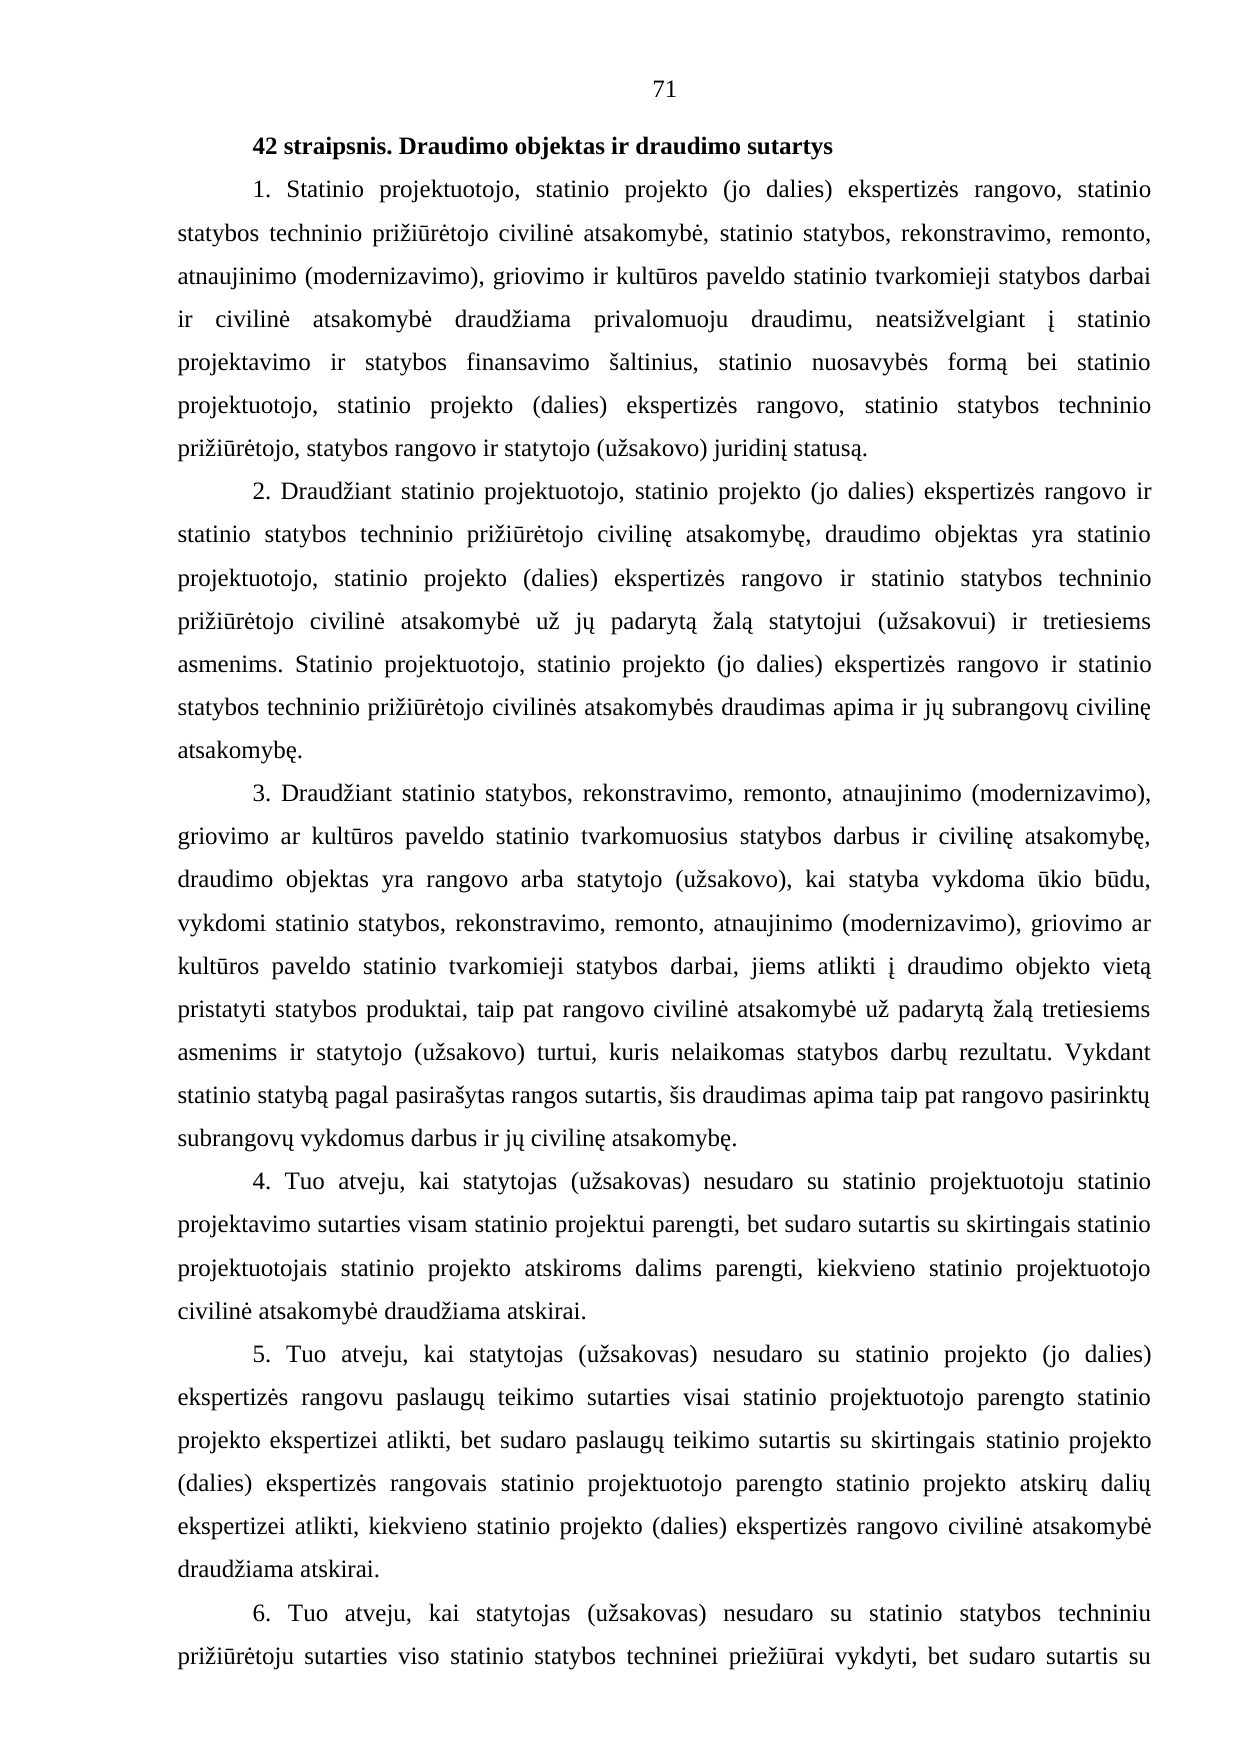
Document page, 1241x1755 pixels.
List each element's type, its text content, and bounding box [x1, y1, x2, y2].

text 1. Statinio projektuotojo, statinio projekto (jo dalies) ekspertizės rangovo, statinio statybos techninio prižiūrėtojo civilinė atsakomybė, statinio statybos, rekonstravimo, remonto, atnaujinimo (modernizavimo), griovimo ir kultūros paveldo statinio tvarkomieji statybos darbai ir civilinė atsakomybė draudžiama privalomuoju draudimu, neatsižvelgiant į statinio projektavimo ir statybos finansavimo šaltinius, statinio nuosavybės formą bei statinio projektuotojo, statinio projekto (dalies) ekspertizės rangovo, statinio statybos techninio prižiūrėtojo, statybos rangovo ir statytojo (užsakovo) juridinį statusą. [177, 174, 1152, 462]
text 2. Draudžiant statinio projektuotojo, statinio projekto (jo dalies) ekspertizės rangovo ir statinio statybos techninio prižiūrėtojo civilinę atsakomybę, draudimo objektas yra statinio projektuotojo, statinio projekto (dalies) ekspertizės rangovo ir statinio statybos techninio prižiūrėtojo civilinė atsakomybė už jų padarytą žalą statytojui (užsakovui) ir tretiesiems asmenims. Statinio projektuotojo, statinio projekto (jo dalies) ekspertizės rangovo ir statinio statybos techninio prižiūrėtojo civilinės atsakomybės draudimas apima ir jų subrangovų civilinę atsakomybę. [177, 476, 1152, 764]
text 4. Tuo atveju, kai statytojas (užsakovas) nesudaro su statinio projektuotoju statinio projektavimo sutarties visam statinio projektui parengti, bet sudaro sutartis su skirtingais statinio projektuotojais statinio projekto atskiroms dalims parengti, kiekvieno statinio projektuotojo civilinė atsakomybė draudžiama atskirai. [177, 1166, 1152, 1324]
text 6. Tuo atveju, kai statytojas (užsakovas) nesudaro su statinio statybos techniniu prižiūrėtoju sutarties viso statinio statybos techninei priežiūrai vykdyti, bet sudaro sutartis su [177, 1598, 1152, 1669]
text 3. Draudžiant statinio statybos, rekonstravimo, remonto, atnaujinimo (modernizavimo), griovimo ar kultūros paveldo statinio tvarkomuosius statybos darbus ir civilinę atsakomybę, draudimo objektas yra rangovo arba statytojo (užsakovo), kai statyba vykdoma ūkio būdu, vykdomi statinio statybos, rekonstravimo, remonto, atnaujinimo (modernizavimo), griovimo ar kultūros paveldo statinio tvarkomieji statybos darbai, jiems atlikti į draudimo objekto vietą pristatyti statybos produktai, taip pat rangovo civilinė atsakomybė už padarytą žalą tretiesiems asmenims ir statytojo (užsakovo) turtui, kuris nelaikomas statybos darbų rezultatu. Vykdant statinio statybą pagal pasirašytas rangos sutartis, šis draudimas apima taip pat rangovo pasirinktų subrangovų vykdomus darbus ir jų civilinę atsakomybę. [177, 778, 1152, 1152]
text 5. Tuo atveju, kai statytojas (užsakovas) nesudaro su statinio projekto (jo dalies) ekspertizės rangovu paslaugų teikimo sutarties visai statinio projektuotojo parengto statinio projekto ekspertizei atlikti, bet sudaro paslaugų teikimo sutartis su skirtingais statinio projekto (dalies) ekspertizės rangovais statinio projektuotojo parengto statinio projekto atskirų dalių ekspertizei atlikti, kiekvieno statinio projekto (dalies) ekspertizės rangovo civilinė atsakomybė draudžiama atskirai. [177, 1339, 1152, 1583]
text 42 straipsnis. Draudimo objektas ir draudimo sutartys [177, 131, 1152, 160]
